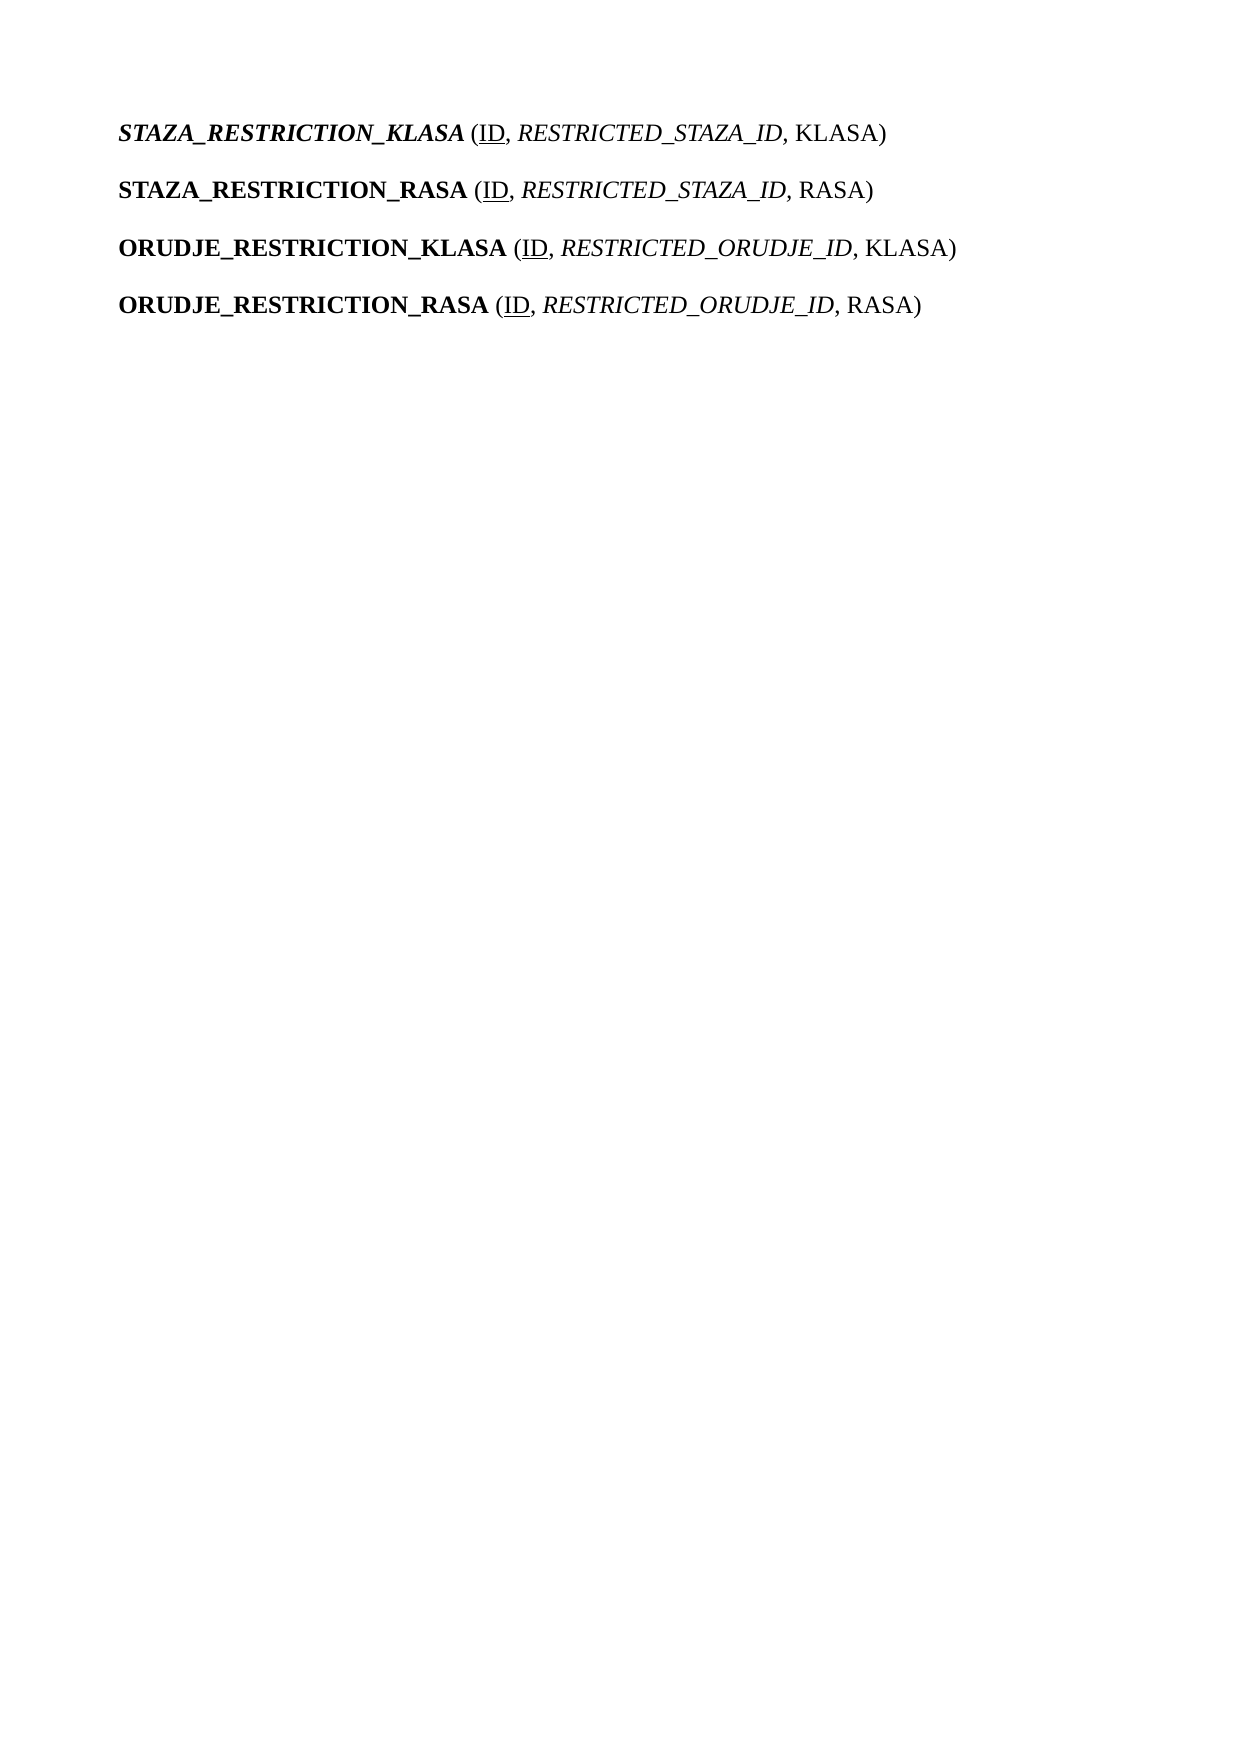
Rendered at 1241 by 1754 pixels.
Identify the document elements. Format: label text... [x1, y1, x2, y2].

text ORUDJE_RESTRICTION_KLASA (ID, RESTRICTED_ORUDJE_ID, KLASA) [118, 233, 1122, 262]
text STAZA_RESTRICTION_KLASA (ID, RESTRICTED_STAZA_ID, KLASA) [118, 118, 1122, 147]
text STAZA_RESTRICTION_RASA (ID, RESTRICTED_STAZA_ID, RASA) [118, 176, 1122, 204]
text ORUDJE_RESTRICTION_RASA (ID, RESTRICTED_ORUDJE_ID, RASA) [118, 291, 1122, 319]
